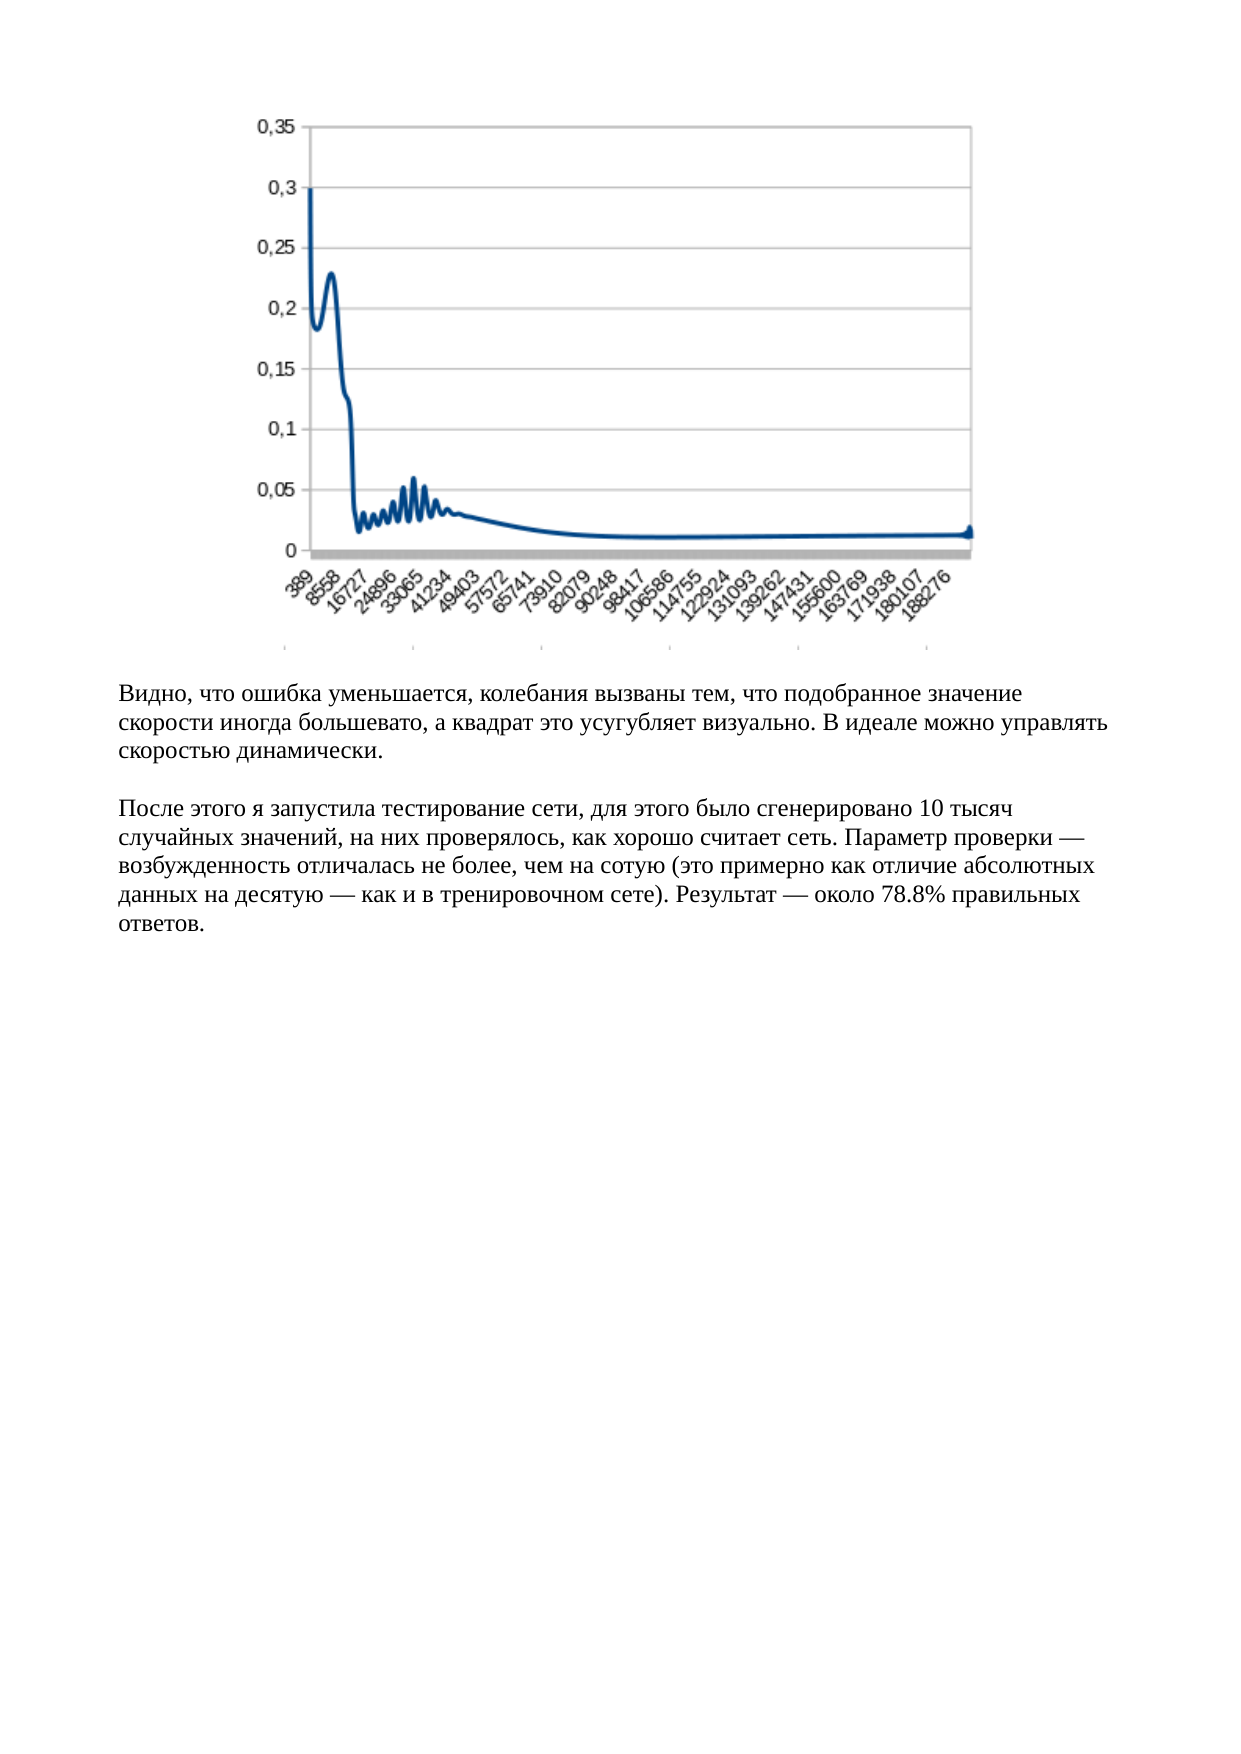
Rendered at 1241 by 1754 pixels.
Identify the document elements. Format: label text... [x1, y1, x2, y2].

picture [246, 118, 995, 650]
text После этого я запустила тестирование сети, для этого было сгенерировано 10 тысяч случайных значений, на них проверялось, как хорошо считает сеть. Параметр проверки — возбужденность отличалась не более, чем на сотую (это примерно как отличие абсолютных данных на десятую — как и в тренировочном сете). Результат — около 78.8% правильных ответов. [118, 793, 1122, 937]
text Видно, что ошибка уменьшается, колебания вызваны тем, что подобранное значение скорости иногда большевато, а квадрат это усугубляет визуально. В идеале можно управлять скоростью динамически. [118, 678, 1122, 764]
